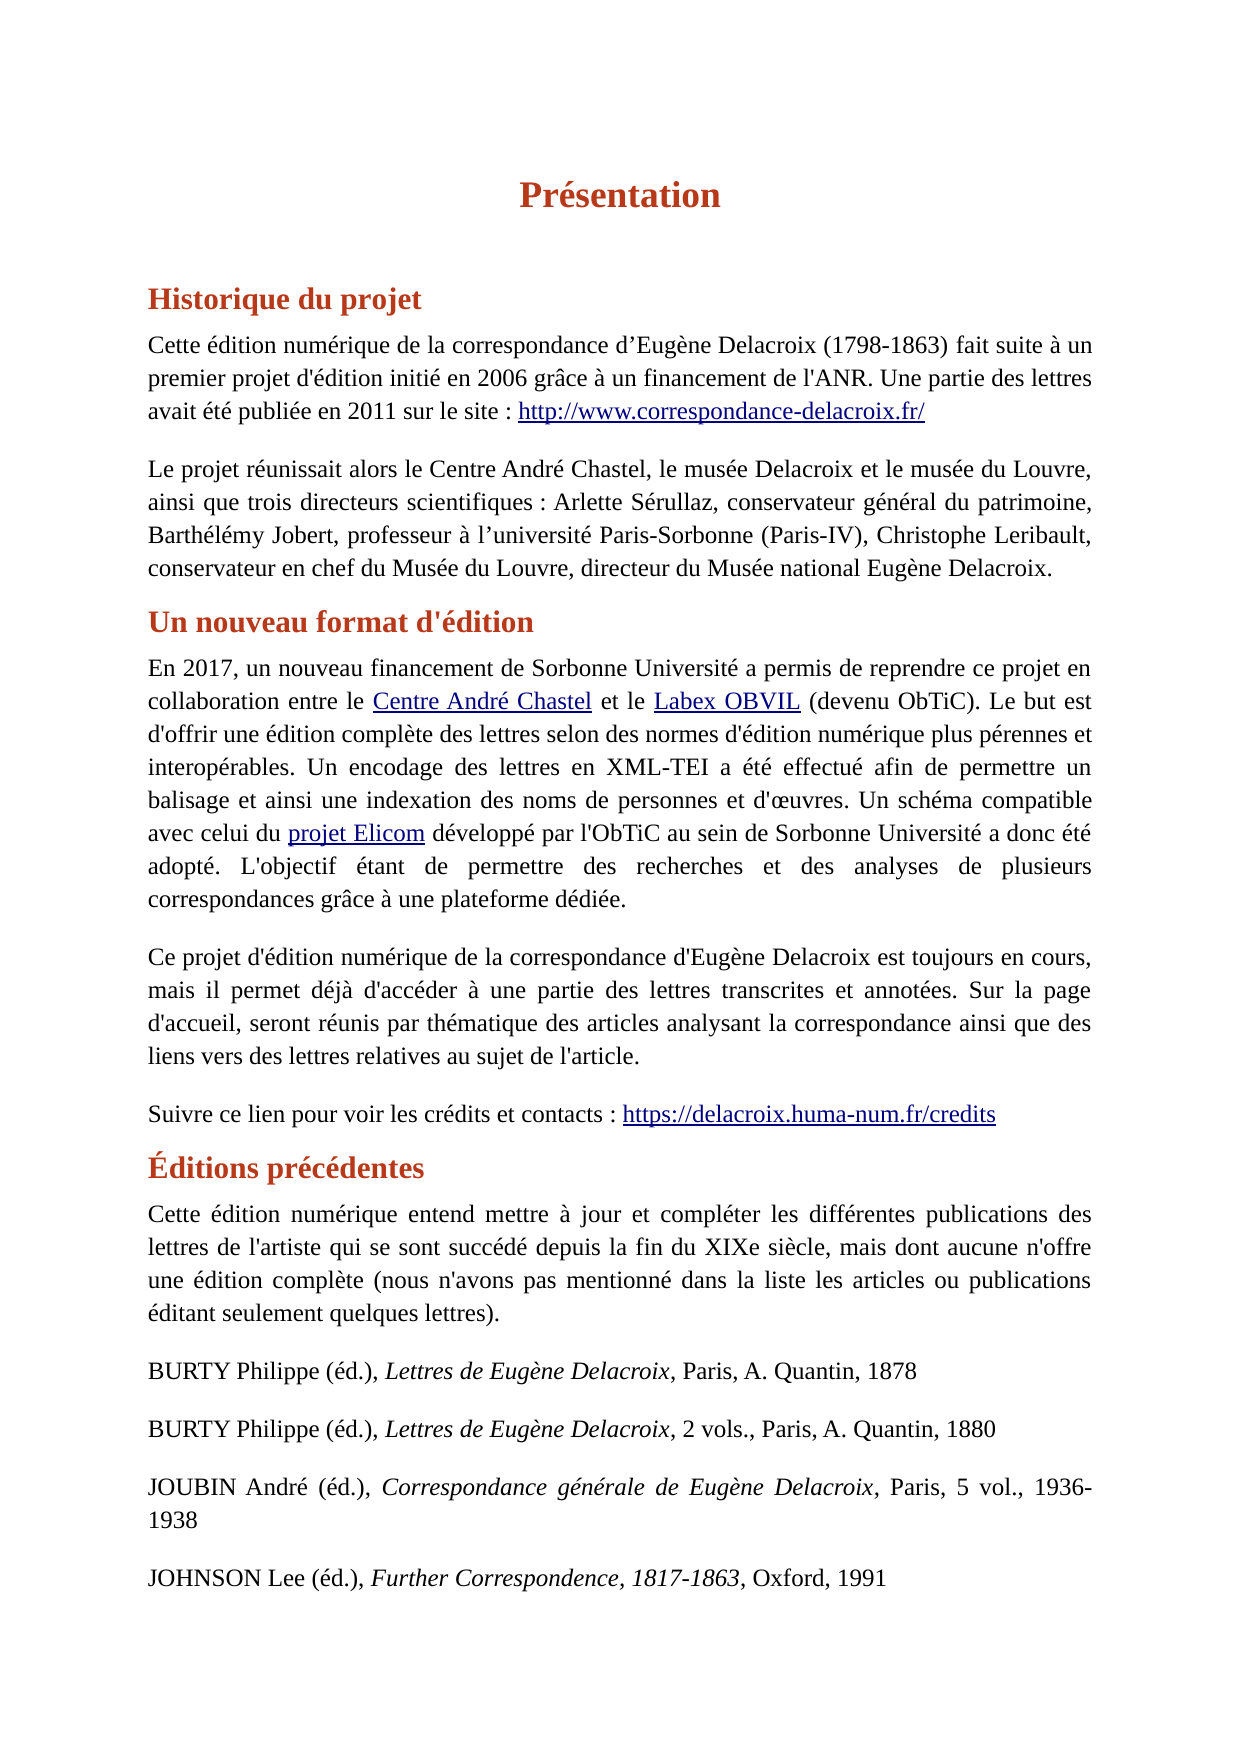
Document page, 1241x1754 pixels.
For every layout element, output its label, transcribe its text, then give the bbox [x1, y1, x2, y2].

text Ce projet d'édition numérique de la correspondance d'Eugène Delacroix est toujours en cours, mais il permet déjà d'accéder à une partie des lettres transcrites et annotées. Sur la page d'accueil, seront réunis par thématique des articles analysant la correspondance ainsi que des liens vers des lettres relatives au sujet de l'article. [148, 942, 1093, 1070]
text En 2017, un nouveau financement de Sorbonne Université a permis de reprendre ce projet en collaboration entre le Centre André Chastel et le Labex OBVIL (devenu ObTiC). Le but est d'offrir une édition complète des lettres selon des normes d'édition numérique plus pérennes et interopérables. Un encodage des lettres en XML-TEI a été effectué afin de permettre un balisage et ainsi une indexation des noms de personnes et d'œuvres. Un schéma compatible avec celui du projet Elicom développé par l'ObTiC au sein de Sorbonne Université a donc été adopté. L'objectif étant de permettre des recherches et des analyses de plusieurs correspondances grâce à une plateforme dédiée. [148, 653, 1093, 913]
subtitle Présentation [148, 173, 1093, 216]
subtitle Un nouveau format d'édition [148, 603, 1093, 639]
subtitle Historique du projet [148, 280, 1093, 316]
text BURTY Philippe (éd.), Lettres de Eugène Delacroix, 2 vols., Paris, A. Quantin, 1880 [148, 1414, 1093, 1443]
text Le projet réunissait alors le Centre André Chastel, le musée Delacroix et le musée du Louvre, ainsi que trois directeurs scientifiques : Arlette Sérullaz, conservateur général du patrimoine, Barthélémy Jobert, professeur à l’université Paris-Sorbonne (Paris-IV), Christophe Leribault, conservateur en chef du Musée du Louvre, directeur du Musée national Eugène Delacroix. [148, 454, 1093, 582]
text Cette édition numérique entend mettre à jour et compléter les différentes publications des lettres de l'artiste qui se sont succédé depuis la fin du XIXe siècle, mais dont aucune n'offre une édition complète (nous n'avons pas mentionné dans la liste les articles ou publications éditant seulement quelques lettres). [148, 1199, 1093, 1327]
text BURTY Philippe (éd.), Lettres de Eugène Delacroix, Paris, A. Quantin, 1878 [148, 1356, 1093, 1385]
text JOUBIN André (éd.), Correspondance générale de Eugène Delacroix, Paris, 5 vol., 1936-1938 [148, 1472, 1093, 1534]
text JOHNSON Lee (éd.), Further Correspondence, 1817-1863, Oxford, 1991 [148, 1563, 1093, 1592]
text Suivre ce lien pour voir les crédits et contacts : https://delacroix.huma-num.fr/credits [148, 1099, 1093, 1128]
subtitle Éditions précédentes [148, 1149, 1093, 1185]
text Cette édition numérique de la correspondance d’Eugène Delacroix (1798-1863) fait suite à un premier projet d'édition initié en 2006 grâce à un financement de l'ANR. Une partie des lettres avait été publiée en 2011 sur le site : http://www.correspondance-delacroix.fr/ [148, 330, 1093, 425]
